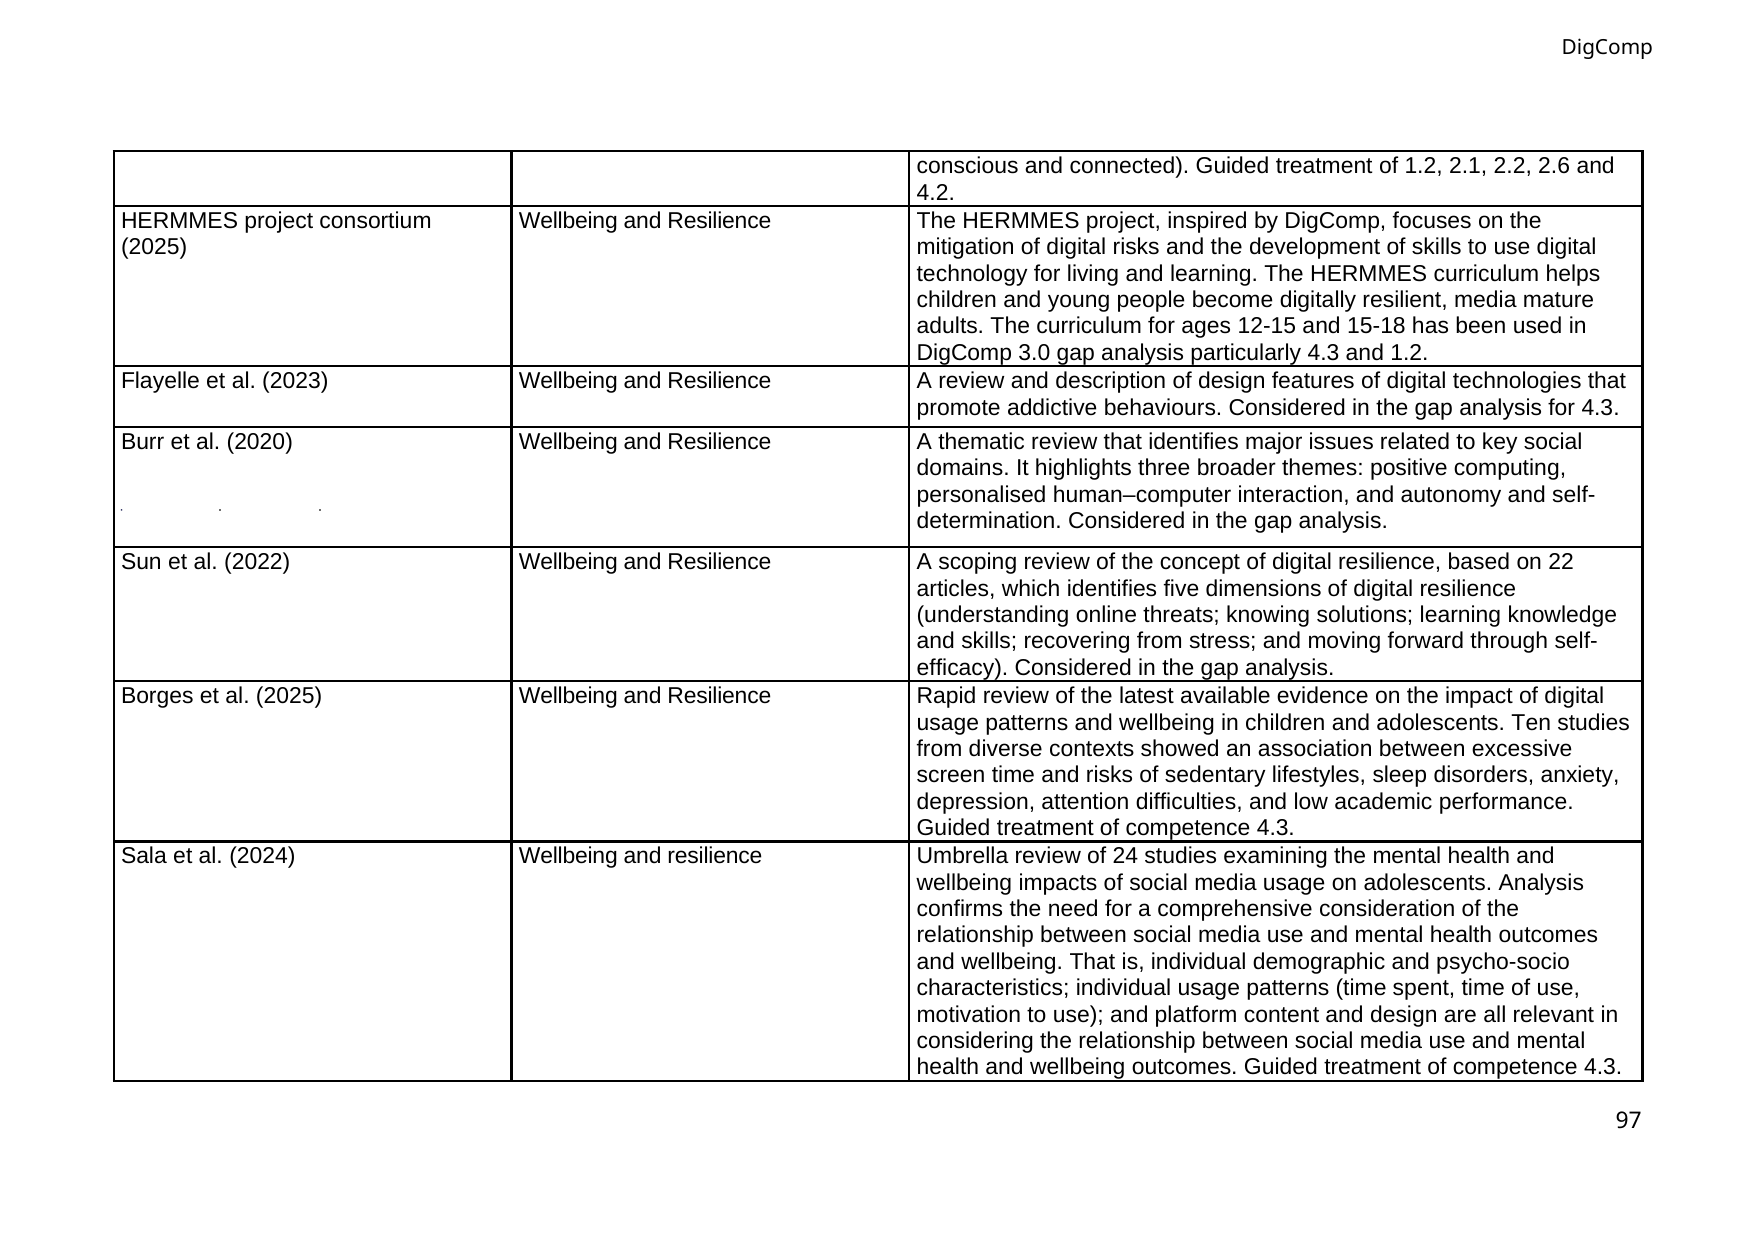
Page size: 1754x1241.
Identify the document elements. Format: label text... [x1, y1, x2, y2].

table_cell Wellbeing and Resilience [513, 428, 908, 546]
table_cell [513, 152, 908, 205]
table_cell Rapid review of the latest available evidence on the impact of digital usage patterns and wellbeing in children and adolescents. Ten studies from diverse contexts showed an association between excessive screen time and risks of sedentary lifestyles, sleep disorders, anxiety, depression, attention difficulties, and low academic performance. Guided treatment of competence 4.3. [910, 682, 1641, 840]
table_cell HERMMES project consortium (2025) [115, 207, 510, 365]
table_cell Wellbeing and resilience [513, 843, 908, 1079]
table_cell Sun et al. (2022) [115, 548, 510, 680]
table_cell Sala et al. (2024) [115, 843, 510, 1079]
table_cell conscious and connected). Guided treatment of 1.2, 2.1, 2.2, 2.6 and 4.2. [910, 152, 1641, 205]
table_cell Borges et al. (2025) [115, 682, 510, 840]
table_cell Wellbeing and Resilience [513, 682, 908, 840]
table_cell Wellbeing and Resilience [513, 367, 908, 426]
table_cell A thematic review that identifies major issues related to key social domains. It highlights three broader themes: positive computing, personalised human–computer interaction, and autonomy and self-determination. Considered in the gap analysis. [910, 428, 1641, 546]
table_cell [115, 152, 510, 205]
table_cell Umbrella review of 24 studies examining the mental health and wellbeing impacts of social media usage on adolescents. Analysis confirms the need for a comprehensive consideration of the relationship between social media use and mental health outcomes and wellbeing. That is, individual demographic and psycho-socio characteristics; individual usage patterns (time spent, time of use, motivation to use); and platform content and design are all relevant in considering the relationship between social media use and mental health and wellbeing outcomes. Guided treatment of competence 4.3. [910, 843, 1641, 1079]
table_cell A review and description of design features of digital technologies that promote addictive behaviours. Considered in the gap analysis for 4.3. [910, 367, 1641, 426]
table_cell Wellbeing and Resilience [513, 207, 908, 365]
table_cell The HERMMES project, inspired by DigComp, focuses on the mitigation of digital risks and the development of skills to use digital technology for living and learning. The HERMMES curriculum helps children and young people become digitally resilient, media mature adults. The curriculum for ages 12-15 and 15-18 has been used in DigComp 3.0 gap analysis particularly 4.3 and 1.2. [910, 207, 1641, 365]
table_cell Wellbeing and Resilience [513, 548, 908, 680]
table_cell A scoping review of the concept of digital resilience, based on 22 articles, which identifies five dimensions of digital resilience (understanding online threats; knowing solutions; learning knowledge and skills; recovering from stress; and moving forward through self-efficacy). Considered in the gap analysis. [910, 548, 1641, 680]
table_cell Flayelle et al. (2023) [115, 367, 510, 426]
table_cell Burr et al. (2020) [115, 428, 510, 546]
